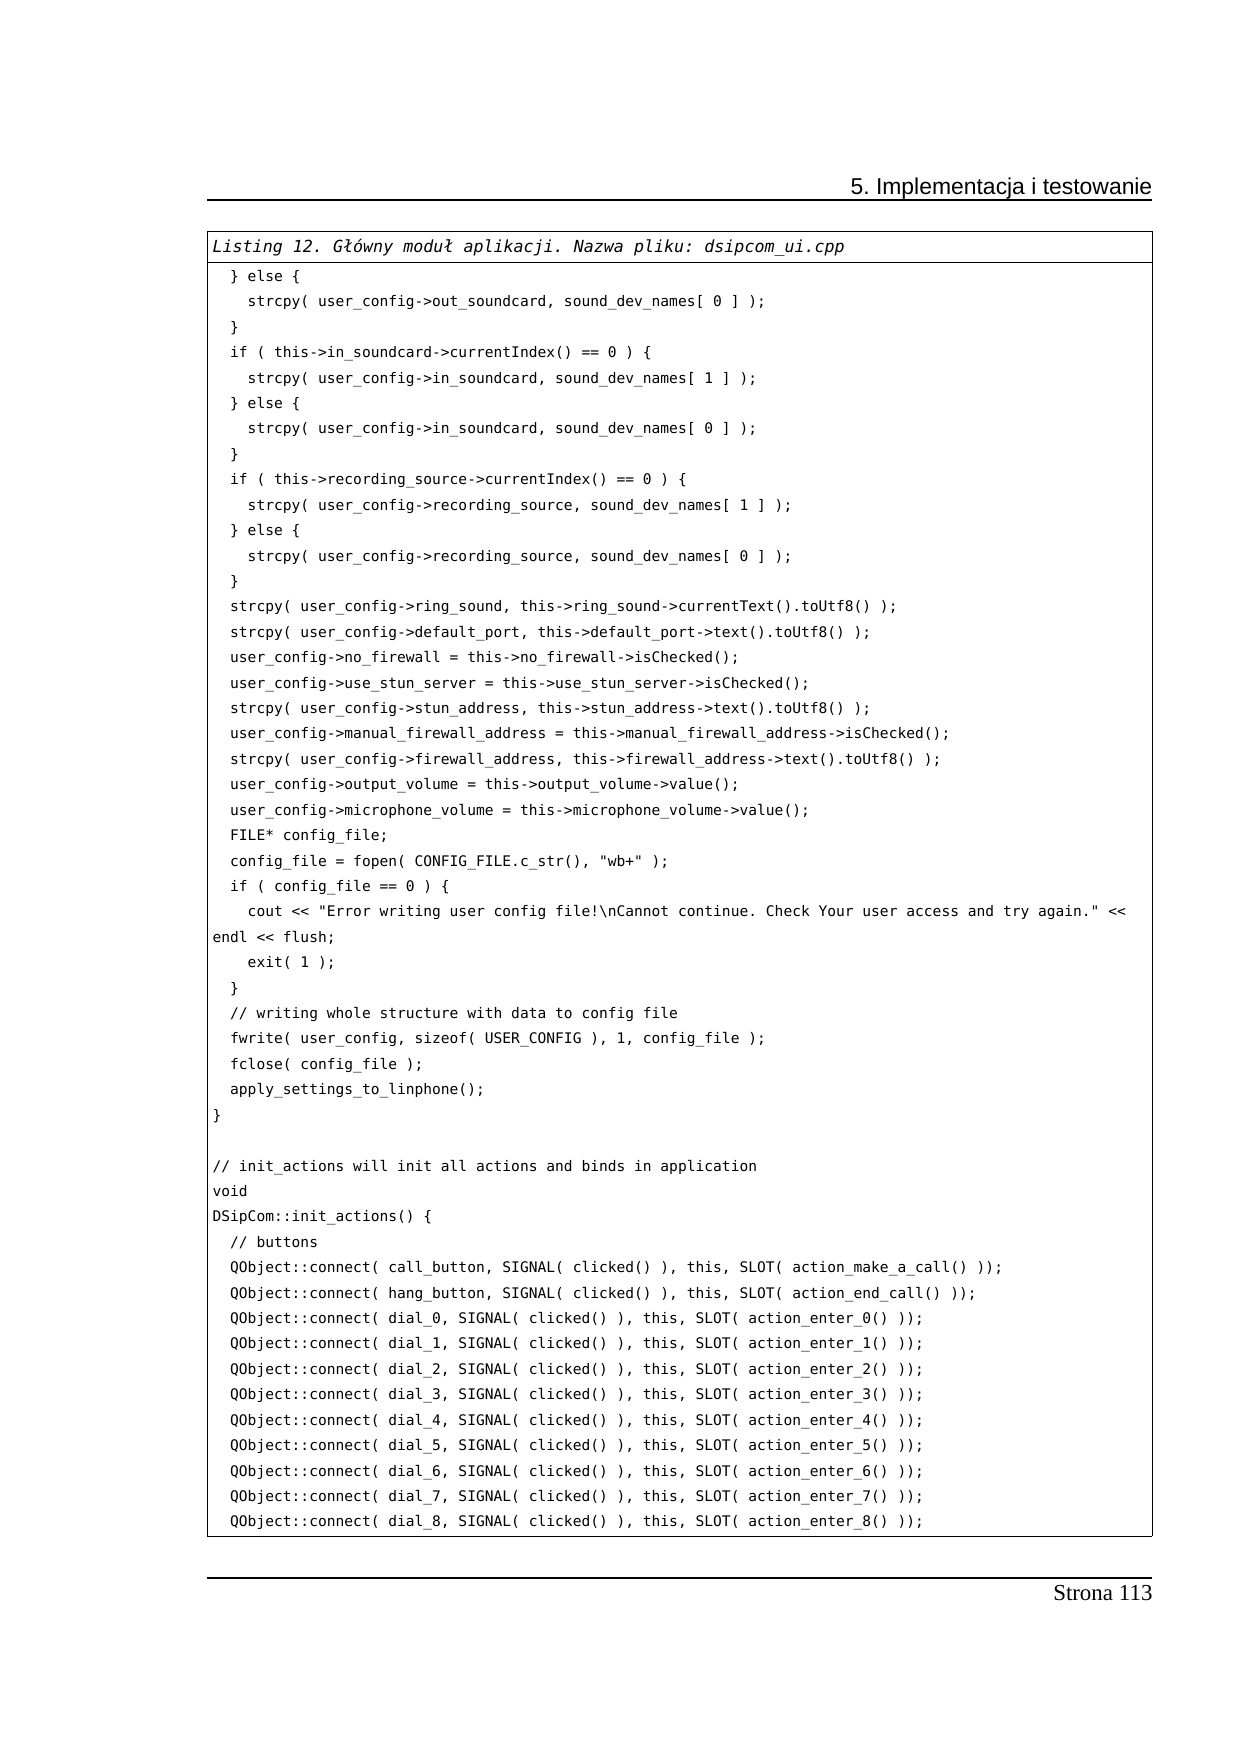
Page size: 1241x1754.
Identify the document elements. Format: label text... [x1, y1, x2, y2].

table_header Listing 12. Główny moduł aplikacji. Nazwa pliku: dsipcom_ui.cpp [208, 232, 1152, 262]
table_cell } else { strcpy( user_config->out_soundcard, sound_dev_names[ 0 ] ); } if ( this->in_soundcard->currentIndex() == 0 ) { strcpy( user_config->in_soundcard, sound_dev_names[ 1 ] ); } else { strcpy( user_config->in_soundcard, sound_dev_names[ 0 ] ); } if ( this->recording_source->currentIndex() == 0 ) { strcpy( user_config->recording_source, sound_dev_names[ 1 ] ); } else { strcpy( user_config->recording_source, sound_dev_names[ 0 ] ); } strcpy( user_config->ring_sound, this->ring_sound->currentText().toUtf8() ); strcpy( user_config->default_port, this->default_port->text().toUtf8() ); user_config->no_firewall = this->no_firewall->isChecked(); user_config->use_stun_server = this->use_stun_server->isChecked(); strcpy( user_config->stun_address, this->stun_address->text().toUtf8() ); user_config->manual_firewall_address = this->manual_firewall_address->isChecked(); strcpy( user_config->firewall_address, this->firewall_address->text().toUtf8() ); user_config->output_volume = this->output_volume->value(); user_config->microphone_volume = this->microphone_volume->value(); FILE* config_file; config_file = fopen( CONFIG_FILE.c_str(), "wb+" ); if ( config_file == 0 ) { cout << "Error writing user config file!\nCannot continue. Check Your user access and try again." << endl << flush; exit( 1 ); } // writing whole structure with data to config file fwrite( user_config, sizeof( USER_CONFIG ), 1, config_file ); fclose( config_file ); apply_settings_to_linphone(); } // init_actions will init all actions and binds in application void DSipCom::init_actions() { // buttons QObject::connect( call_button, SIGNAL( clicked() ), this, SLOT( action_make_a_call() )); QObject::connect( hang_button, SIGNAL( clicked() ), this, SLOT( action_end_call() )); QObject::connect( dial_0, SIGNAL( clicked() ), this, SLOT( action_enter_0() )); QObject::connect( dial_1, SIGNAL( clicked() ), this, SLOT( action_enter_1() )); QObject::connect( dial_2, SIGNAL( clicked() ), this, SLOT( action_enter_2() )); QObject::connect( dial_3, SIGNAL( clicked() ), this, SLOT( action_enter_3() )); QObject::connect( dial_4, SIGNAL( clicked() ), this, SLOT( action_enter_4() )); QObject::connect( dial_5, SIGNAL( clicked() ), this, SLOT( action_enter_5() )); QObject::connect( dial_6, SIGNAL( clicked() ), this, SLOT( action_enter_6() )); QObject::connect( dial_7, SIGNAL( clicked() ), this, SLOT( action_enter_7() )); QObject::connect( dial_8, SIGNAL( clicked() ), this, SLOT( action_enter_8() )); [208, 263, 1152, 1536]
